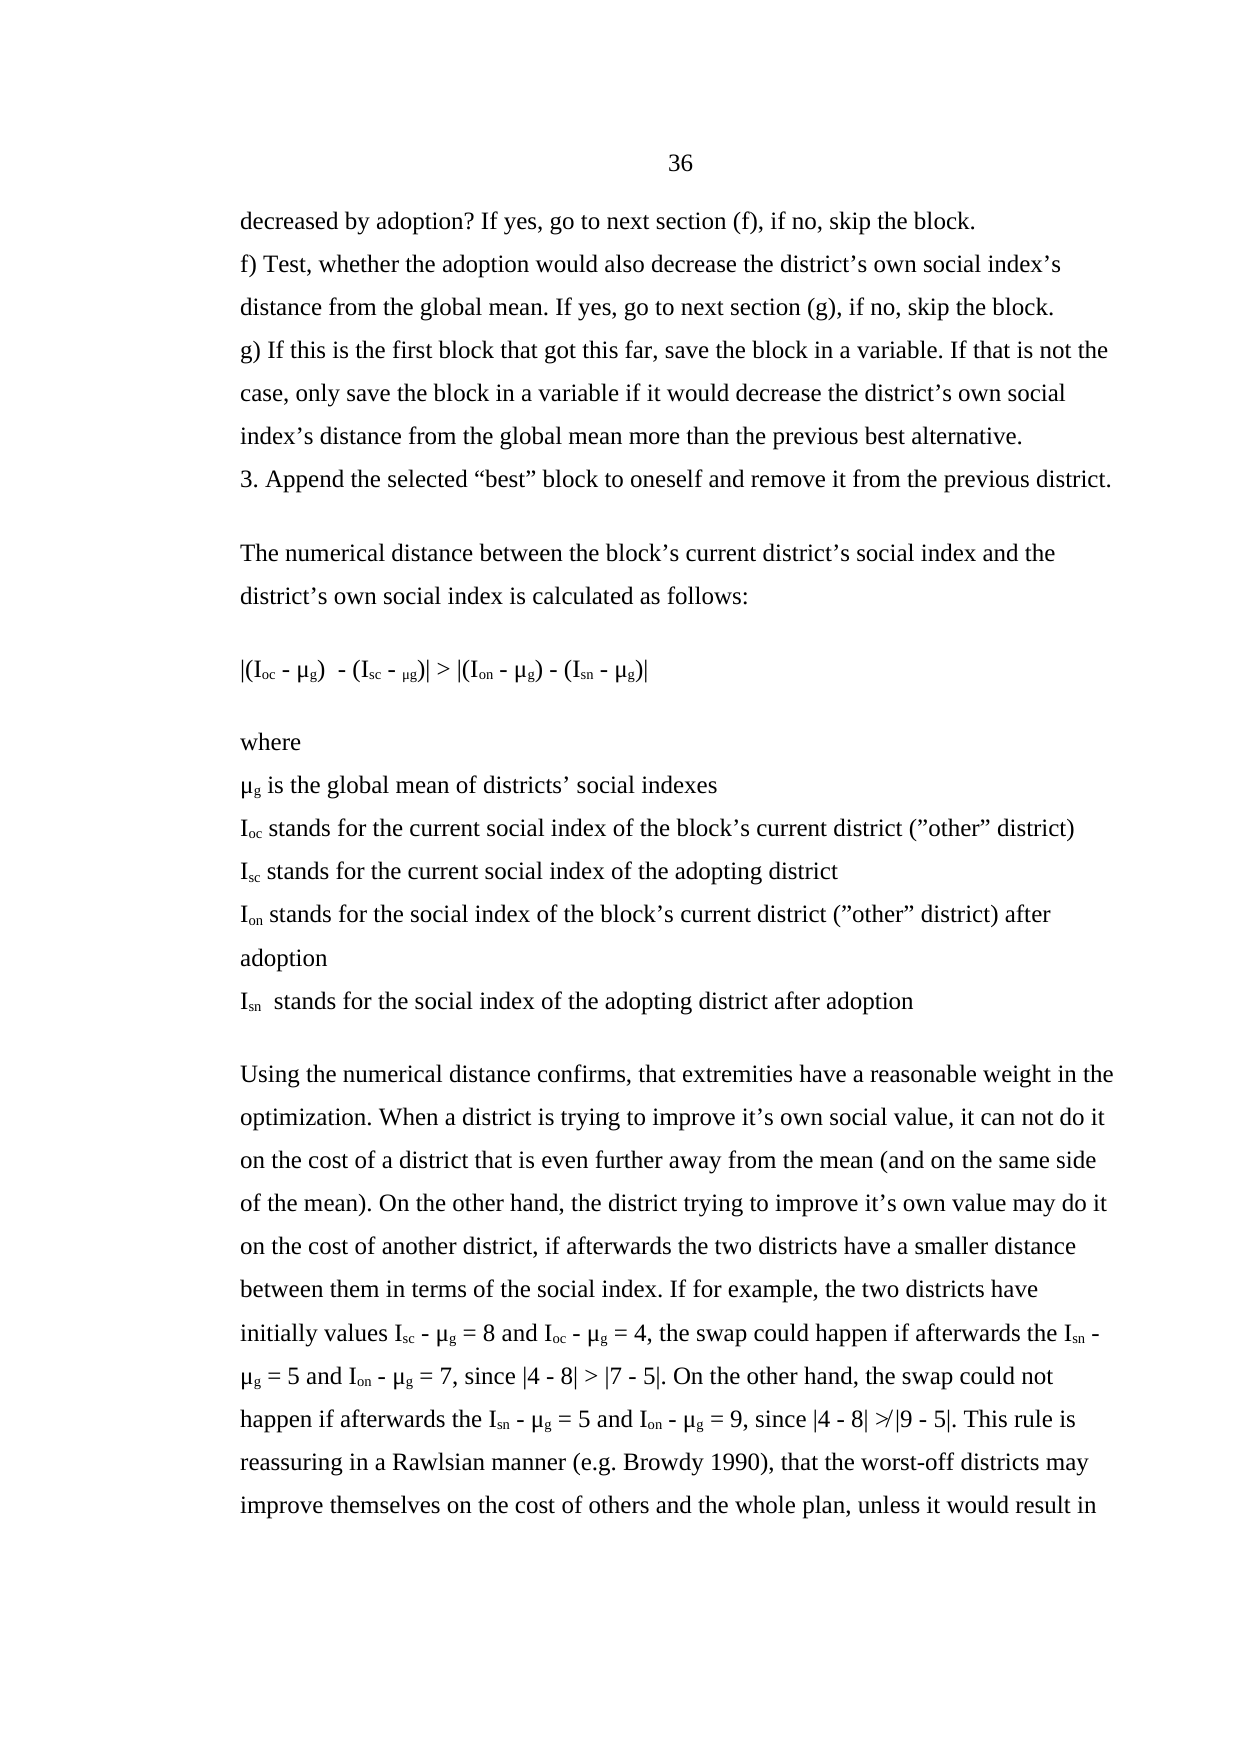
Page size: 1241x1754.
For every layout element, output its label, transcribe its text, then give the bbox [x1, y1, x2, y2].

text |(Ioc - μg) - (Isc - μg)| > |(Ion - μg) - (Isn - μg)| [240, 654, 1121, 683]
text where μg is the global mean of districts’ social indexes Ioc stands for the current social index of the block’s current district (”other” district) Isc stands for the current social index of the adopting district Ion stands for the social index of the block’s current district (”other” district) after adoption Isn stands for the social index of the adopting district after adoption [240, 727, 1121, 1014]
text The numerical distance between the block’s current district’s social index and the district’s own social index is calculated as follows: [240, 538, 1121, 609]
text decreased by adoption? If yes, go to next section (f), if no, skip the block. f) Test, whether the adoption would also decrease the district’s own social index’s distance from the global mean. If yes, go to next section (g), if no, skip the block. g) If this is the first block that got this far, save the block in a variable. If that is not the case, only save the block in a variable if it would decrease the district’s own social index’s distance from the global mean more than the previous best alternative. 3. Append the selected “best” block to oneself and remove it from the previous district. [240, 206, 1121, 493]
text Using the numerical distance confirms, that extremities have a reasonable weight in the optimization. When a district is trying to improve it’s own social value, it can not do it on the cost of a district that is even further away from the mean (and on the same side of the mean). On the other hand, the district trying to improve it’s own value may do it on the cost of another district, if afterwards the two districts have a smaller distance between them in terms of the social index. If for example, the two districts have initially values Isc - μg = 8 and Ioc - μg = 4, the swap could happen if afterwards the Isn - μg = 5 and Ion - μg = 7, since |4 - 8| > |7 - 5|. On the other hand, the swap could not happen if afterwards the Isn - μg = 5 and Ion - μg = 9, since |4 - 8| ≯ |9 - 5|. This rule is reassuring in a Rawlsian manner (e.g. Browdy 1990), that the worst-off districts may improve themselves on the cost of others and the whole plan, unless it would result in [240, 1059, 1121, 1519]
